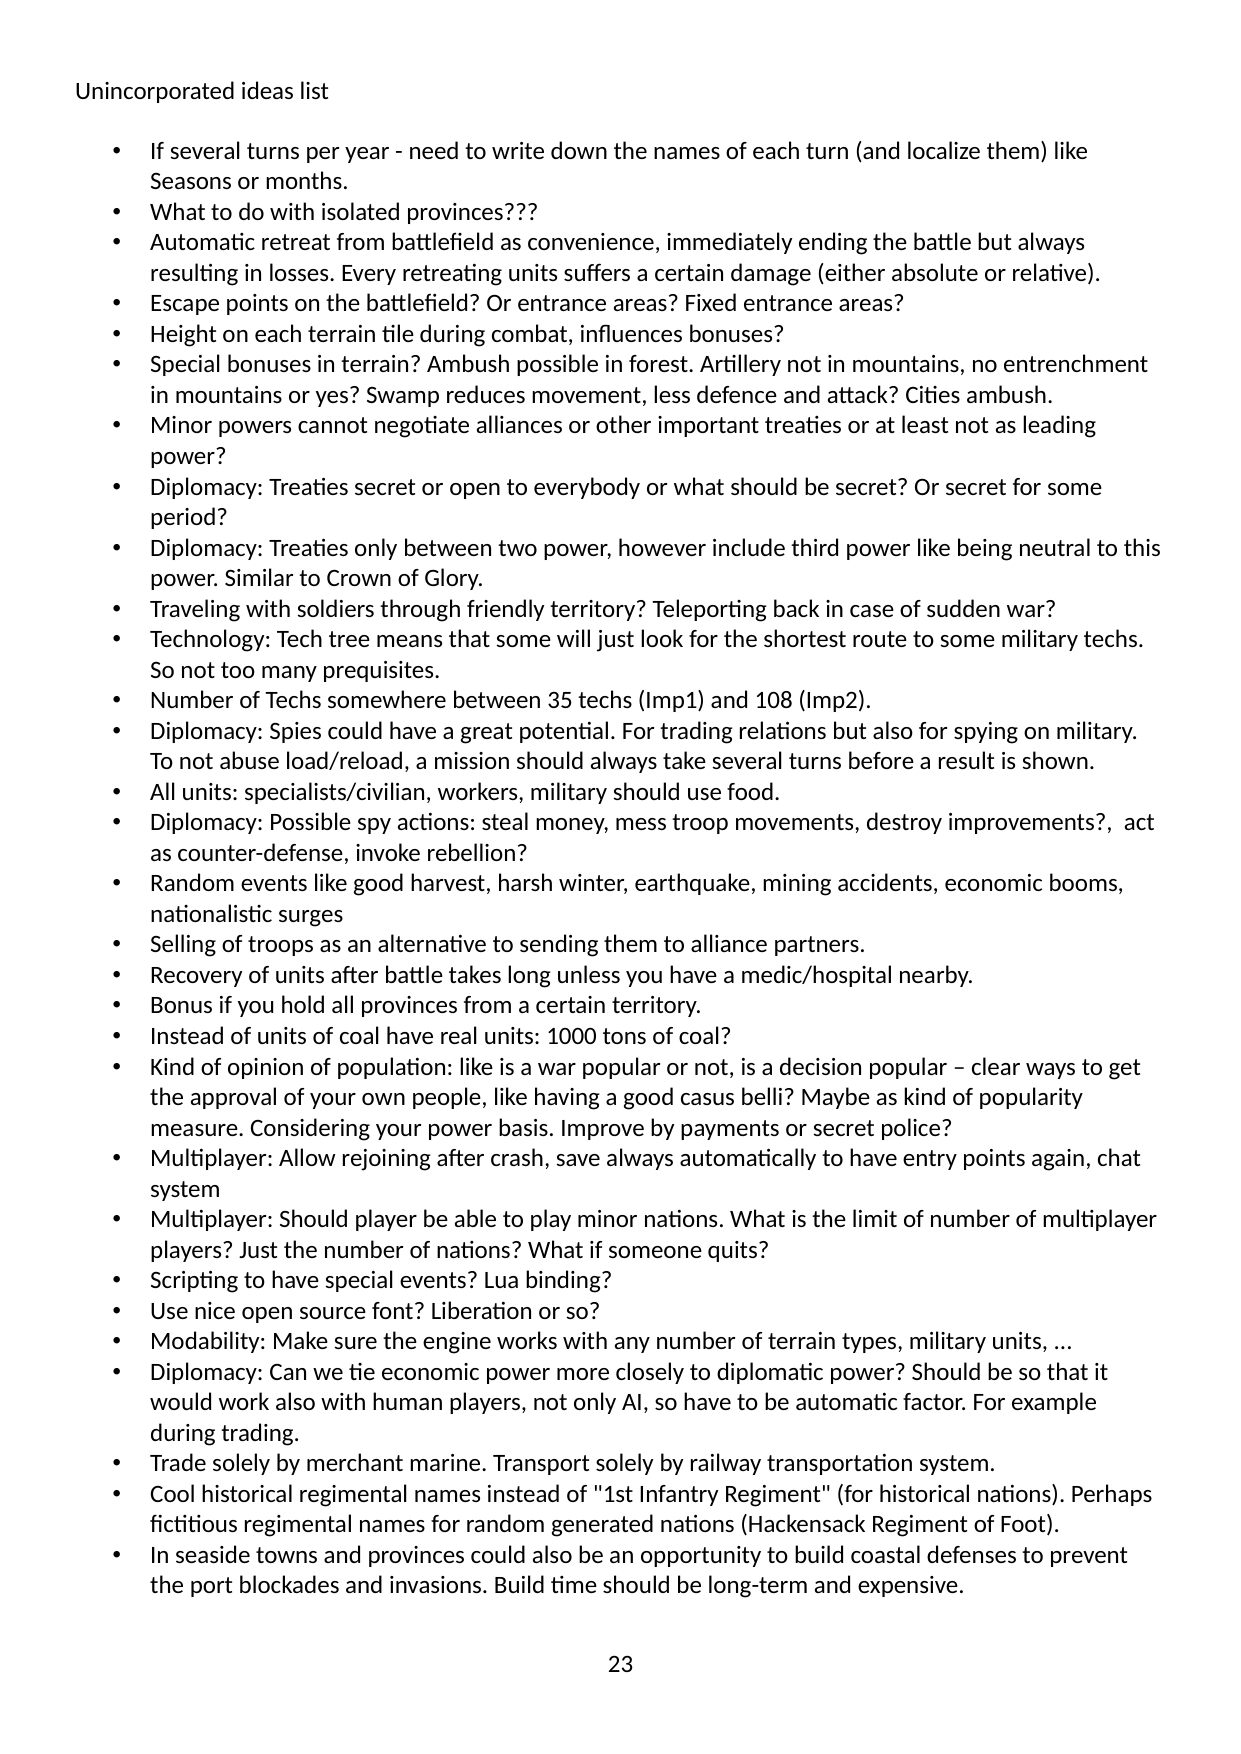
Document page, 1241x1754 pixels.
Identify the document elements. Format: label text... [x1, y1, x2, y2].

list If several turns per year - need to write down the names of each turn (and localize them) like Seasons or months. [112, 135, 1166, 196]
list Traveling with soldiers through friendly territory? Teleporting back in case of sudden war? [112, 593, 1166, 623]
list Number of Techs somewhere between 35 techs (Imp1) and 108 (Imp2). [112, 684, 1166, 715]
list Technology: Tech tree means that some will just look for the shortest route to some military techs. So not too many prequisites. [112, 623, 1166, 684]
list Recovery of units after battle takes long unless you have a medic/hospital nearby. [112, 959, 1166, 989]
list All units: specialists/civilian, workers, military should use food. [112, 776, 1166, 806]
list Multiplayer: Should player be able to play minor nations. What is the limit of number of multiplayer players? Just the number of nations? What if someone quits? [112, 1203, 1166, 1264]
list Scripting to have special events? Lua binding? [112, 1264, 1166, 1295]
list Modability: Make sure the engine works with any number of terrain types, military units, ... [112, 1325, 1166, 1356]
list Instead of units of coal have real units: 1000 tons of coal? [112, 1020, 1166, 1051]
list Diplomacy: Can we tie economic power more closely to diplomatic power? Should be so that it would work also with human players, not only AI, so have to be automatic factor. For example during trading. [112, 1356, 1166, 1447]
list Random events like good harvest, harsh winter, earthquake, mining accidents, economic booms, nationalistic surges [112, 867, 1166, 928]
list Trade solely by merchant marine. Transport solely by railway transportation system. [112, 1447, 1166, 1478]
list Diplomacy: Treaties secret or open to everybody or what should be secret? Or secret for some period? [112, 471, 1166, 532]
list Multiplayer: Allow rejoining after crash, save always automatically to have entry points again, chat system [112, 1142, 1166, 1203]
list Diplomacy: Treaties only between two power, however include third power like being neutral to this power. Similar to Crown of Glory. [112, 532, 1166, 593]
list Kind of opinion of population: like is a war popular or not, is a decision popular – clear ways to get the approval of your own people, like having a good casus belli? Maybe as kind of popularity measure. Considering your power basis. Improve by payments or secret police? [112, 1051, 1166, 1142]
list Special bonuses in terrain? Ambush possible in forest. Artillery not in mountains, no entrenchment in mountains or yes? Swamp reduces movement, less defence and attack? Cities ambush. [112, 349, 1166, 410]
list Diplomacy: Spies could have a great potential. For trading relations but also for spying on military. To not abuse load/reload, a mission should always take several turns before a result is shown. [112, 715, 1166, 776]
list Escape points on the battlefield? Or entrance areas? Fixed entrance areas? [112, 288, 1166, 318]
list Bonus if you hold all provinces from a certain territory. [112, 989, 1166, 1020]
list Minor powers cannot negotiate alliances or other important treaties or at least not as leading power? [112, 410, 1166, 471]
list Height on each terrain tile during combat, influences bonuses? [112, 318, 1166, 349]
list Use nice open source font? Liberation or so? [112, 1295, 1166, 1325]
list Automatic retreat from battlefield as convenience, immediately ending the battle but always resulting in losses. Every retreating units suffers a certain damage (either absolute or relative). [112, 227, 1166, 288]
list Diplomacy: Possible spy actions: steal money, mess troop movements, destroy improvements?, act as counter-defense, invoke rebellion? [112, 806, 1166, 867]
list Selling of troops as an alternative to sending them to alliance partners. [112, 928, 1166, 959]
list What to do with isolated provinces??? [112, 196, 1166, 227]
list Cool historical regimental names instead of "1st Infantry Regiment" (for historical nations). Perhaps fictitious regimental names for random generated nations (Hackensack Regiment of Foot). [112, 1478, 1166, 1539]
list In seaside towns and provinces could also be an opportunity to build coastal defenses to prevent the port blockades and invasions. Build time should be long-term and expensive. [112, 1539, 1166, 1600]
